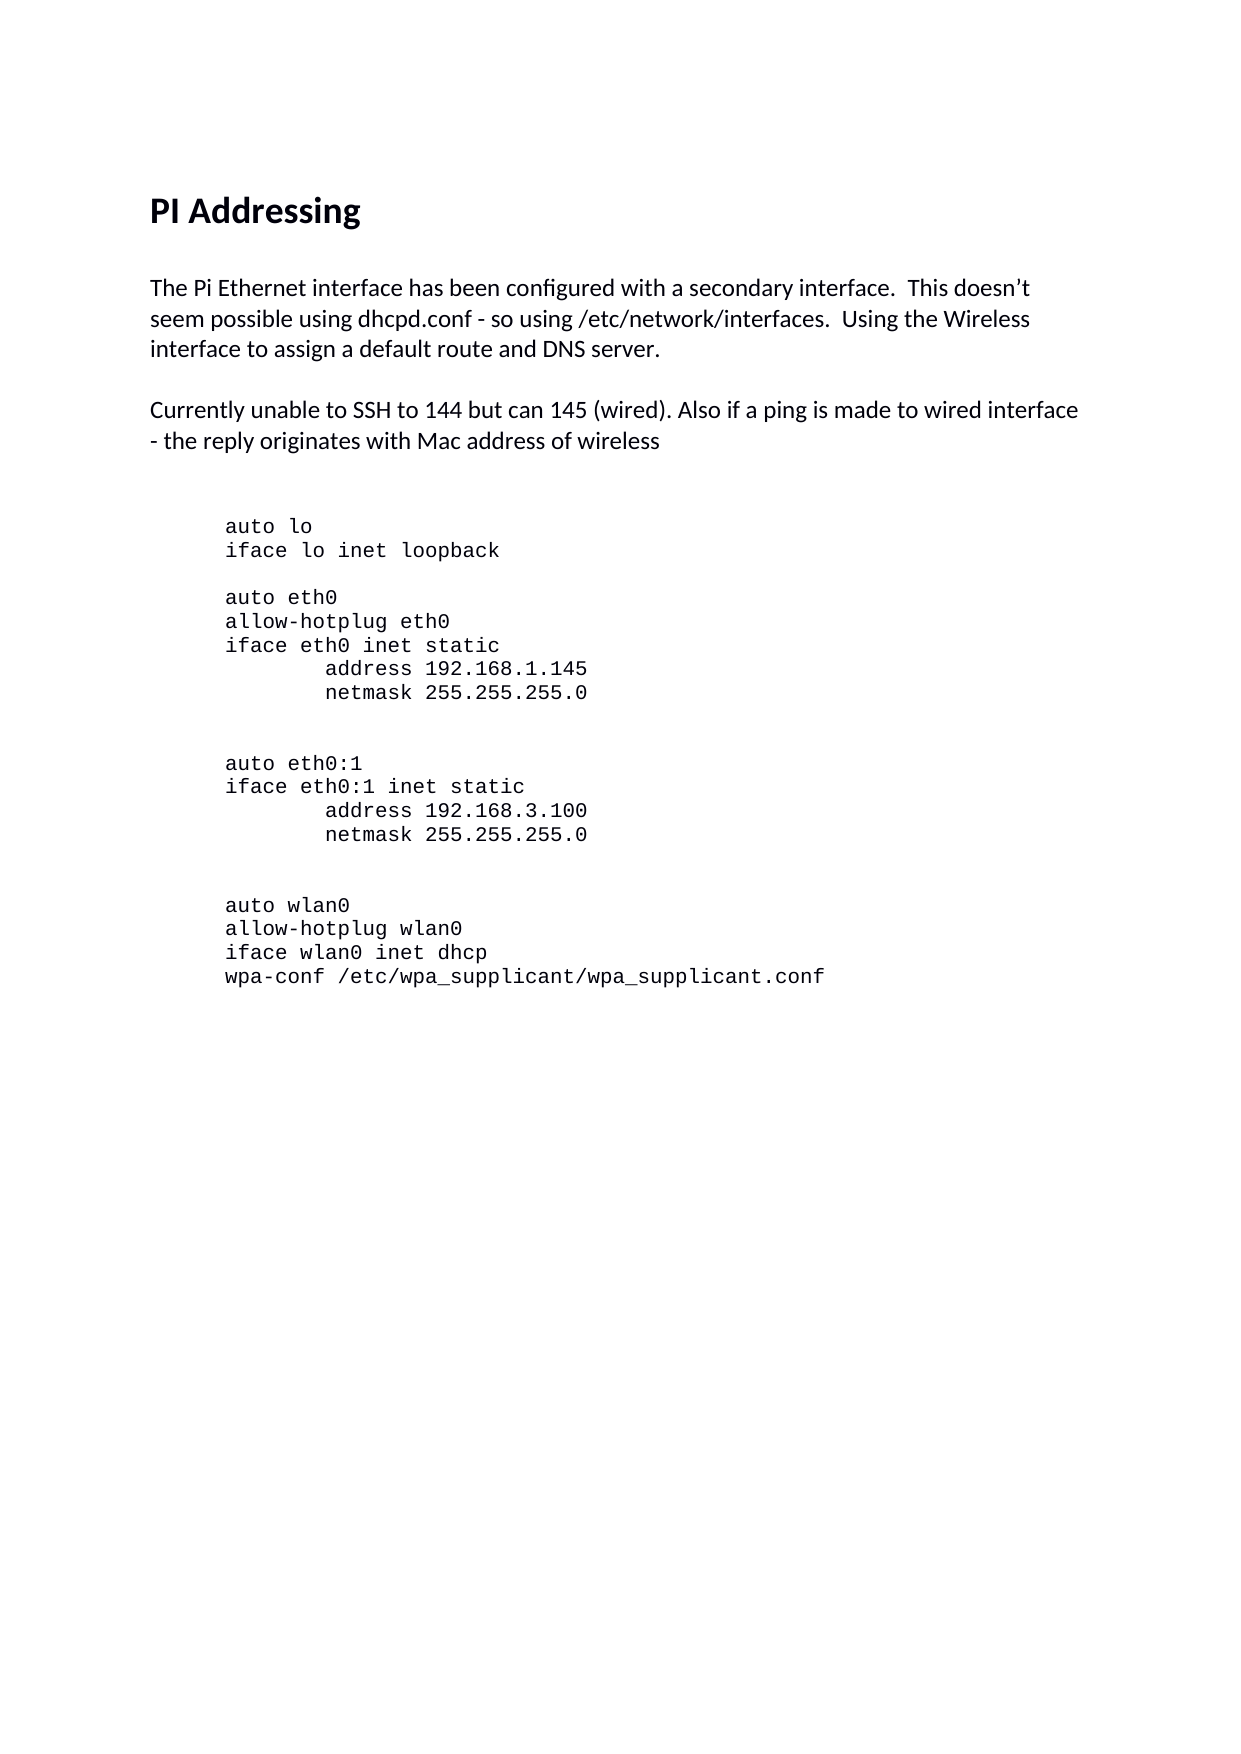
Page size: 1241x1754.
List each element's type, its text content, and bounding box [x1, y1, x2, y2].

text auto lo iface lo inet loopback auto eth0 allow-hotplug eth0 iface eth0 inet static address 192.168.1.145 netmask 255.255.255.0 auto eth0:1 iface eth0:1 inet static address 192.168.3.100 netmask 255.255.255.0 auto wlan0 allow-hotplug wlan0 iface wlan0 inet dhcp wpa-conf /etc/wpa_supplicant/wpa_supplicant.conf [225, 486, 1090, 1020]
text The Pi Ethernet interface has been configured with a secondary interface. This doesn’t seem possible using dhcpd.conf - so using /etc/network/interfaces. Using the Wireless interface to assign a default route and DNS server. [150, 272, 1090, 364]
text Currently unable to SSH to 144 but can 145 (wired). Also if a ping is made to wired interface - the reply originates with Mac address of wireless [150, 394, 1090, 455]
subtitle PI Addressing [150, 187, 1090, 233]
